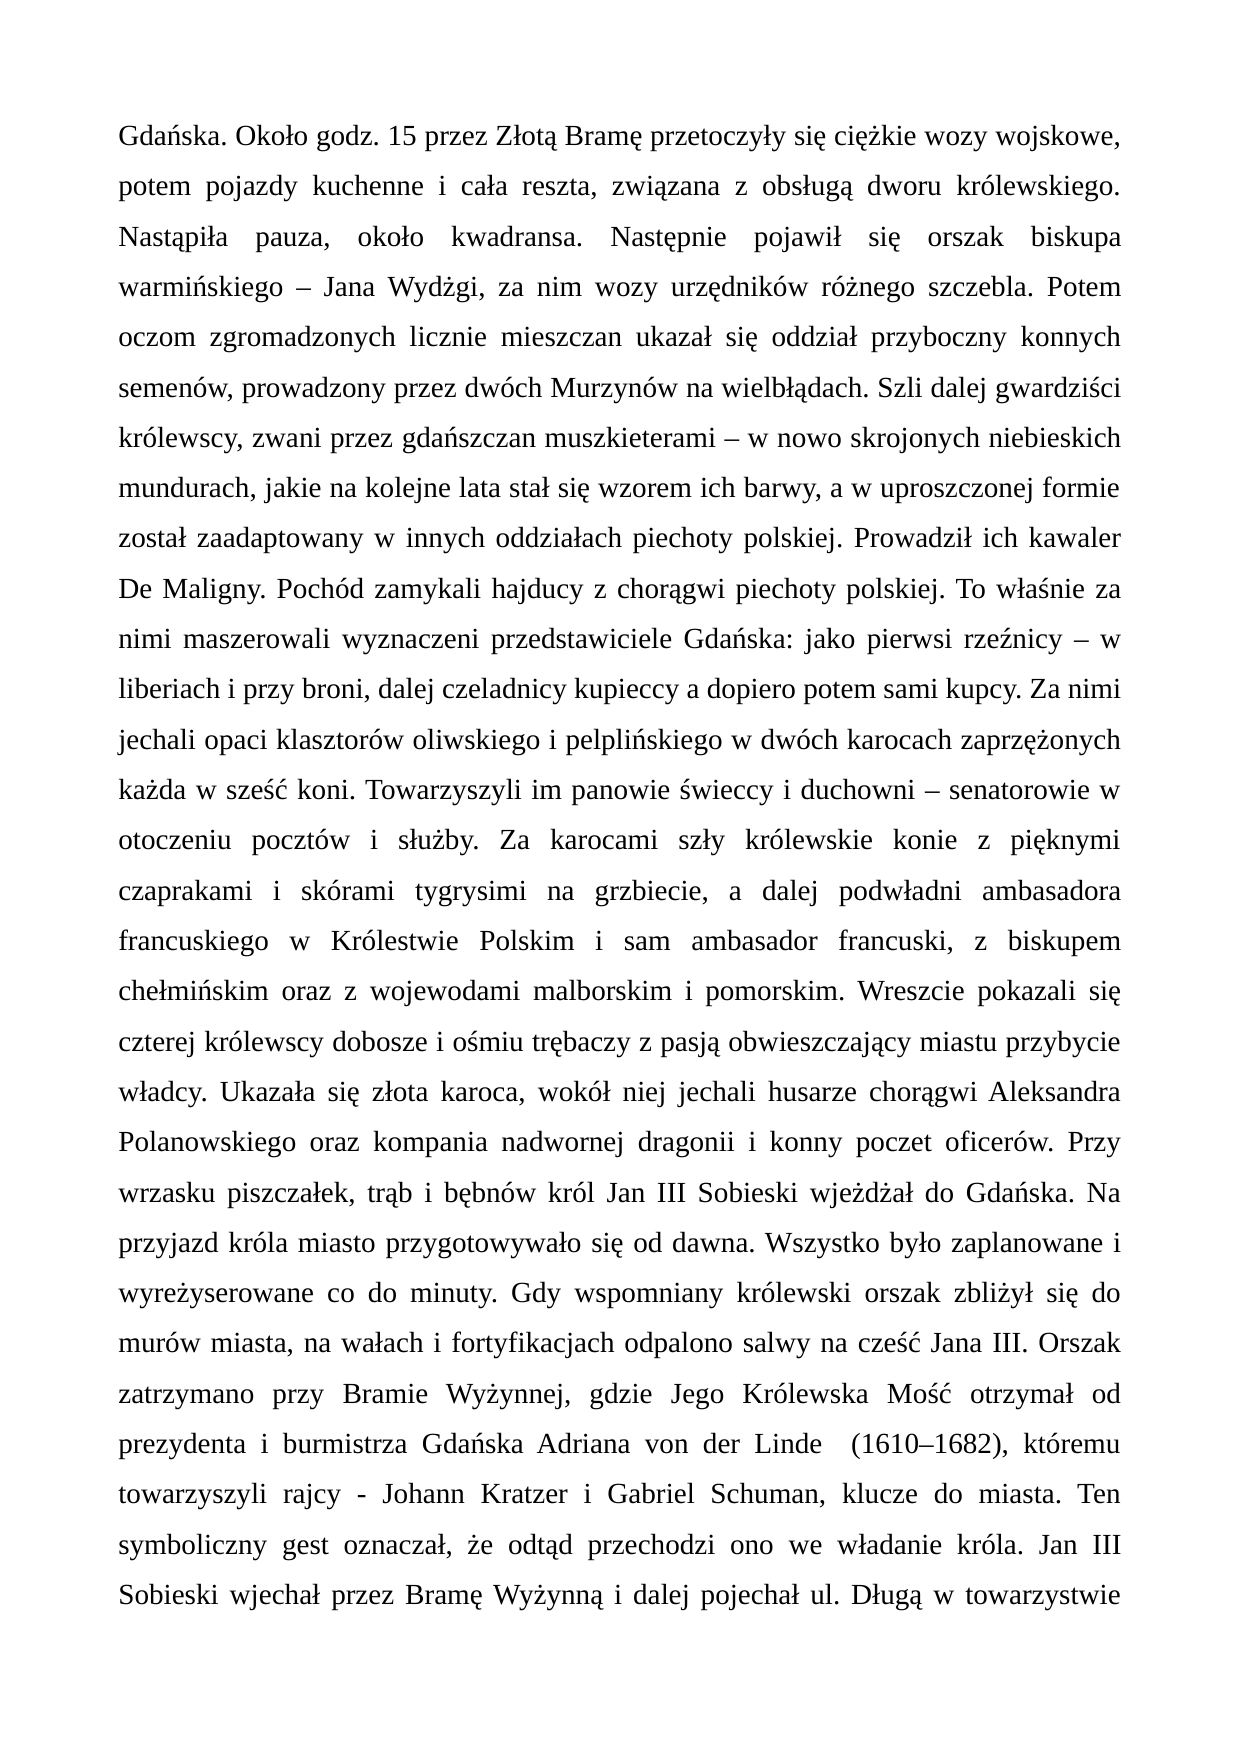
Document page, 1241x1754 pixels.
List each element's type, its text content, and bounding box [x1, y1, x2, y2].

text Gdańska. Około godz. 15 przez Złotą Bramę przetoczyły się ciężkie wozy wojskowe, potem pojazdy kuchenne i cała reszta, związana z obsługą dworu królewskiego. Nastąpiła pauza, około kwadransa. Następnie pojawił się orszak biskupa warmińskiego – Jana Wydżgi, za nim wozy urzędników różnego szczebla. Potem oczom zgromadzonych licznie mieszczan ukazał się oddział przyboczny konnych semenów, prowadzony przez dwóch Murzynów na wielbłądach. Szli dalej gwardziści królewscy, zwani przez gdańszczan muszkieterami – w nowo skrojonych niebieskich mundurach, jakie na kolejne lata stał się wzorem ich barwy, a w uproszczonej formie został zaadaptowany w innych oddziałach piechoty polskiej. Prowadził ich kawaler De Maligny. Pochód zamykali hajducy z chorągwi piechoty polskiej. To właśnie za nimi maszerowali wyznaczeni przedstawiciele Gdańska: jako pierwsi rzeźnicy – w liberiach i przy broni, dalej czeladnicy kupieccy a dopiero potem sami kupcy. Za nimi jechali opaci klasztorów oliwskiego i pelplińskiego w dwóch karocach zaprzężonych każda w sześć koni. Towarzyszyli im panowie świeccy i duchowni – senatorowie w otoczeniu pocztów i służby. Za karocami szły królewskie konie z pięknymi czaprakami i skórami tygrysimi na grzbiecie, a dalej podwładni ambasadora francuskiego w Królestwie Polskim i sam ambasador francuski, z biskupem chełmińskim oraz z wojewodami malborskim i pomorskim. Wreszcie pokazali się czterej królewscy dobosze i ośmiu trębaczy z pasją obwieszczający miastu przybycie władcy. Ukazała się złota karoca, wokół niej jechali husarze chorągwi Aleksandra Polanowskiego oraz kompania nadwornej dragonii i konny poczet oficerów. Przy wrzasku piszczałek, trąb i bębnów król Jan III Sobieski wjeżdżał do Gdańska. Na przyjazd króla miasto przygotowywało się od dawna. Wszystko było zaplanowane i wyreżyserowane co do minuty. Gdy wspomniany królewski orszak zbliżył się do murów miasta, na wałach i fortyfikacjach odpalono salwy na cześć Jana III. Orszak zatrzymano przy Bramie Wyżynnej, gdzie Jego Królewska Mość otrzymał od prezydenta i burmistrza Gdańska Adriana von der Linde (1610–1682), któremu towarzyszyli rajcy - Johann Kratzer i Gabriel Schuman, klucze do miasta. Ten symboliczny gest oznaczał, że odtąd przechodzi ono we władanie króla. Jan III Sobieski wjechał przez Bramę Wyżynną i dalej pojechał ul. Długą w towarzystwie [118, 118, 1122, 1611]
